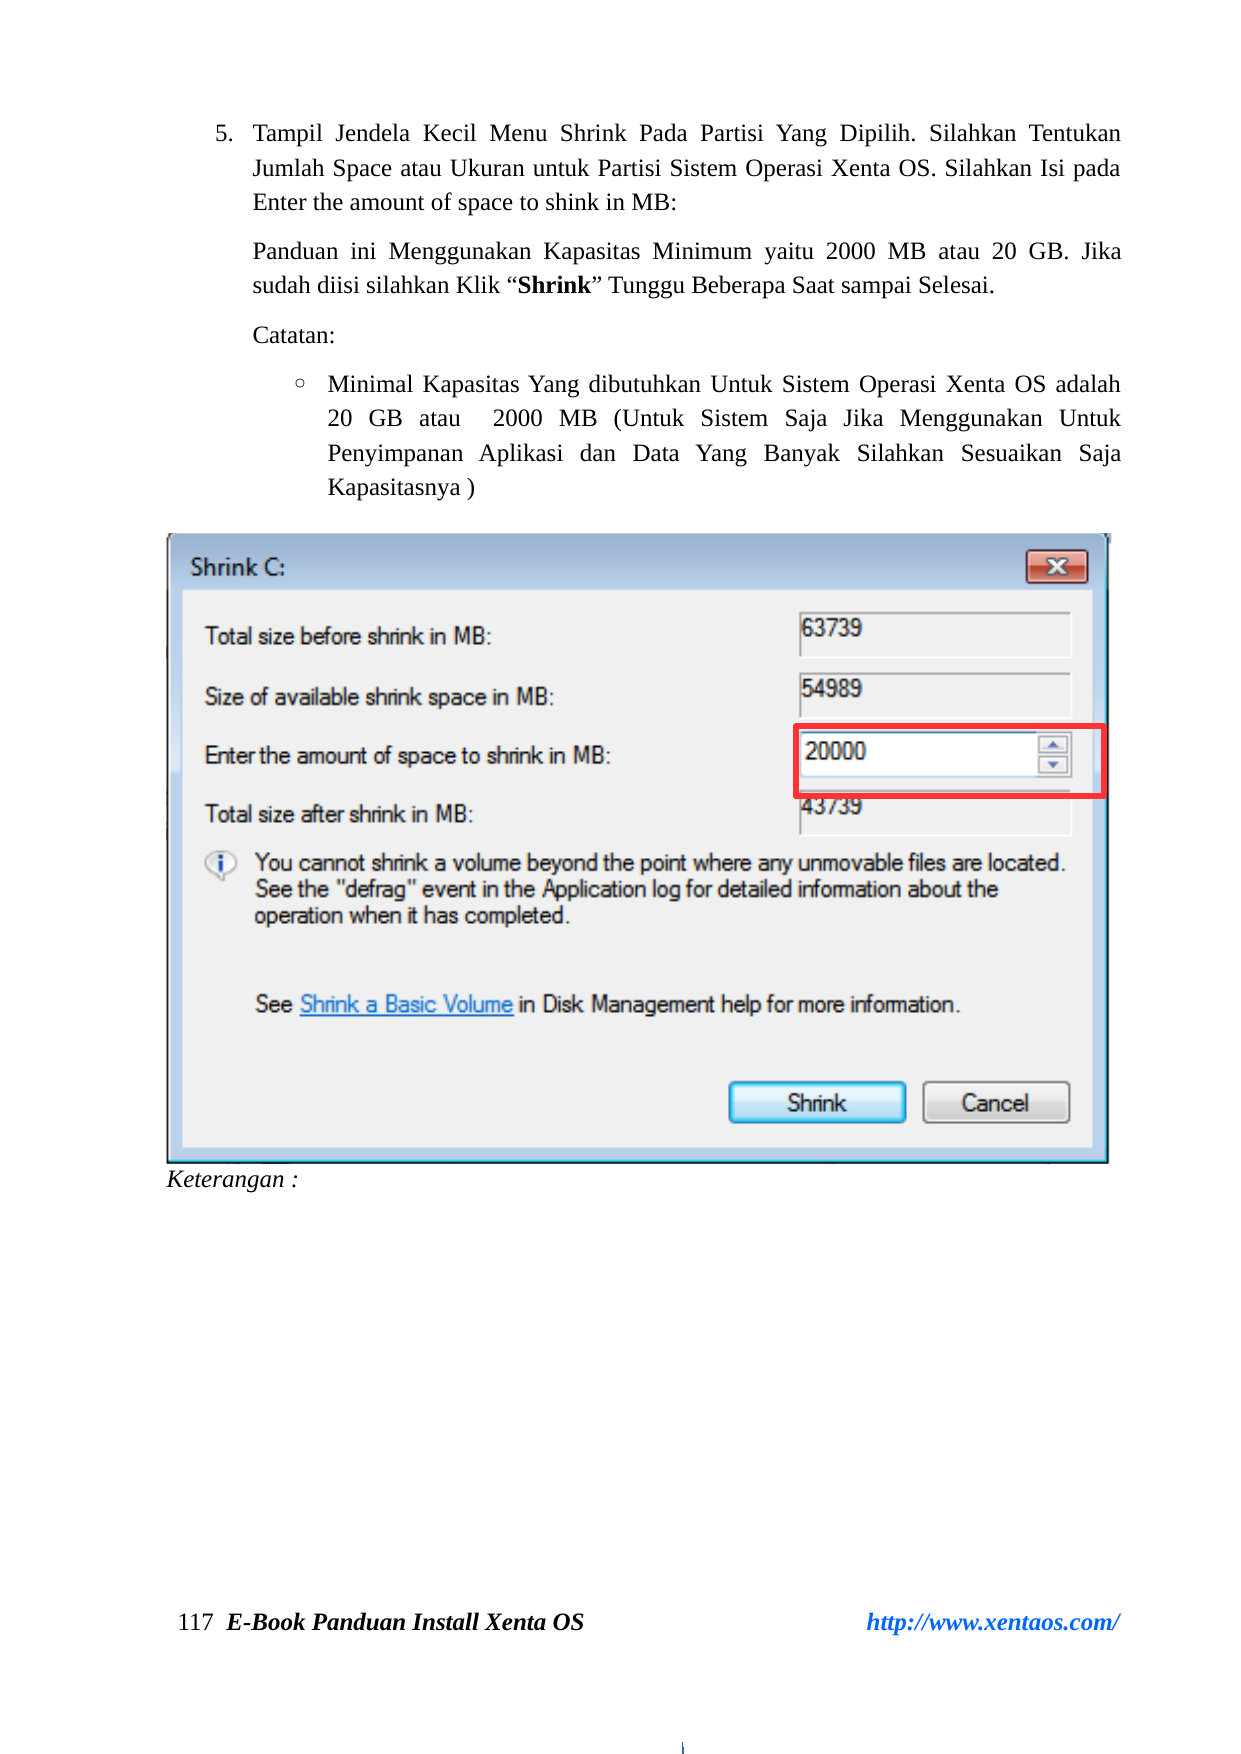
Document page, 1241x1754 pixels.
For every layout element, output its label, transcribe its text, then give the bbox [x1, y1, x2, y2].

list Keterangan : [166, 1164, 1133, 1192]
list Tampil Jendela Kecil Menu Shrink Pada Partisi Yang Dipilih. Silahkan Tentukan Jumlah Space atau Ukuran untuk Partisi Sistem Operasi Xenta OS. Silahkan Isi pada Enter the amount of space to shink in MB: [215, 118, 1122, 216]
list Panduan ini Menggunakan Kapasitas Minimum yaitu 2000 MB atau 20 GB. Jika sudah diisi silahkan Klik “Shrink” Tunggu Beberapa Saat sampai Selesai. [215, 236, 1122, 299]
list Catatan: [215, 320, 1122, 348]
list Minimal Kapasitas Yang dibutuhkan Untuk Sistem Operasi Xenta OS adalah 20 GB atau 2000 MB (Untuk Sistem Saja Jika Menggunakan Untuk Penyimpanan Aplikasi dan Data Yang Banyak Silahkan Sesuaikan Saja Kapasitasnya ) [290, 369, 1122, 501]
picture [166, 533, 1112, 1164]
